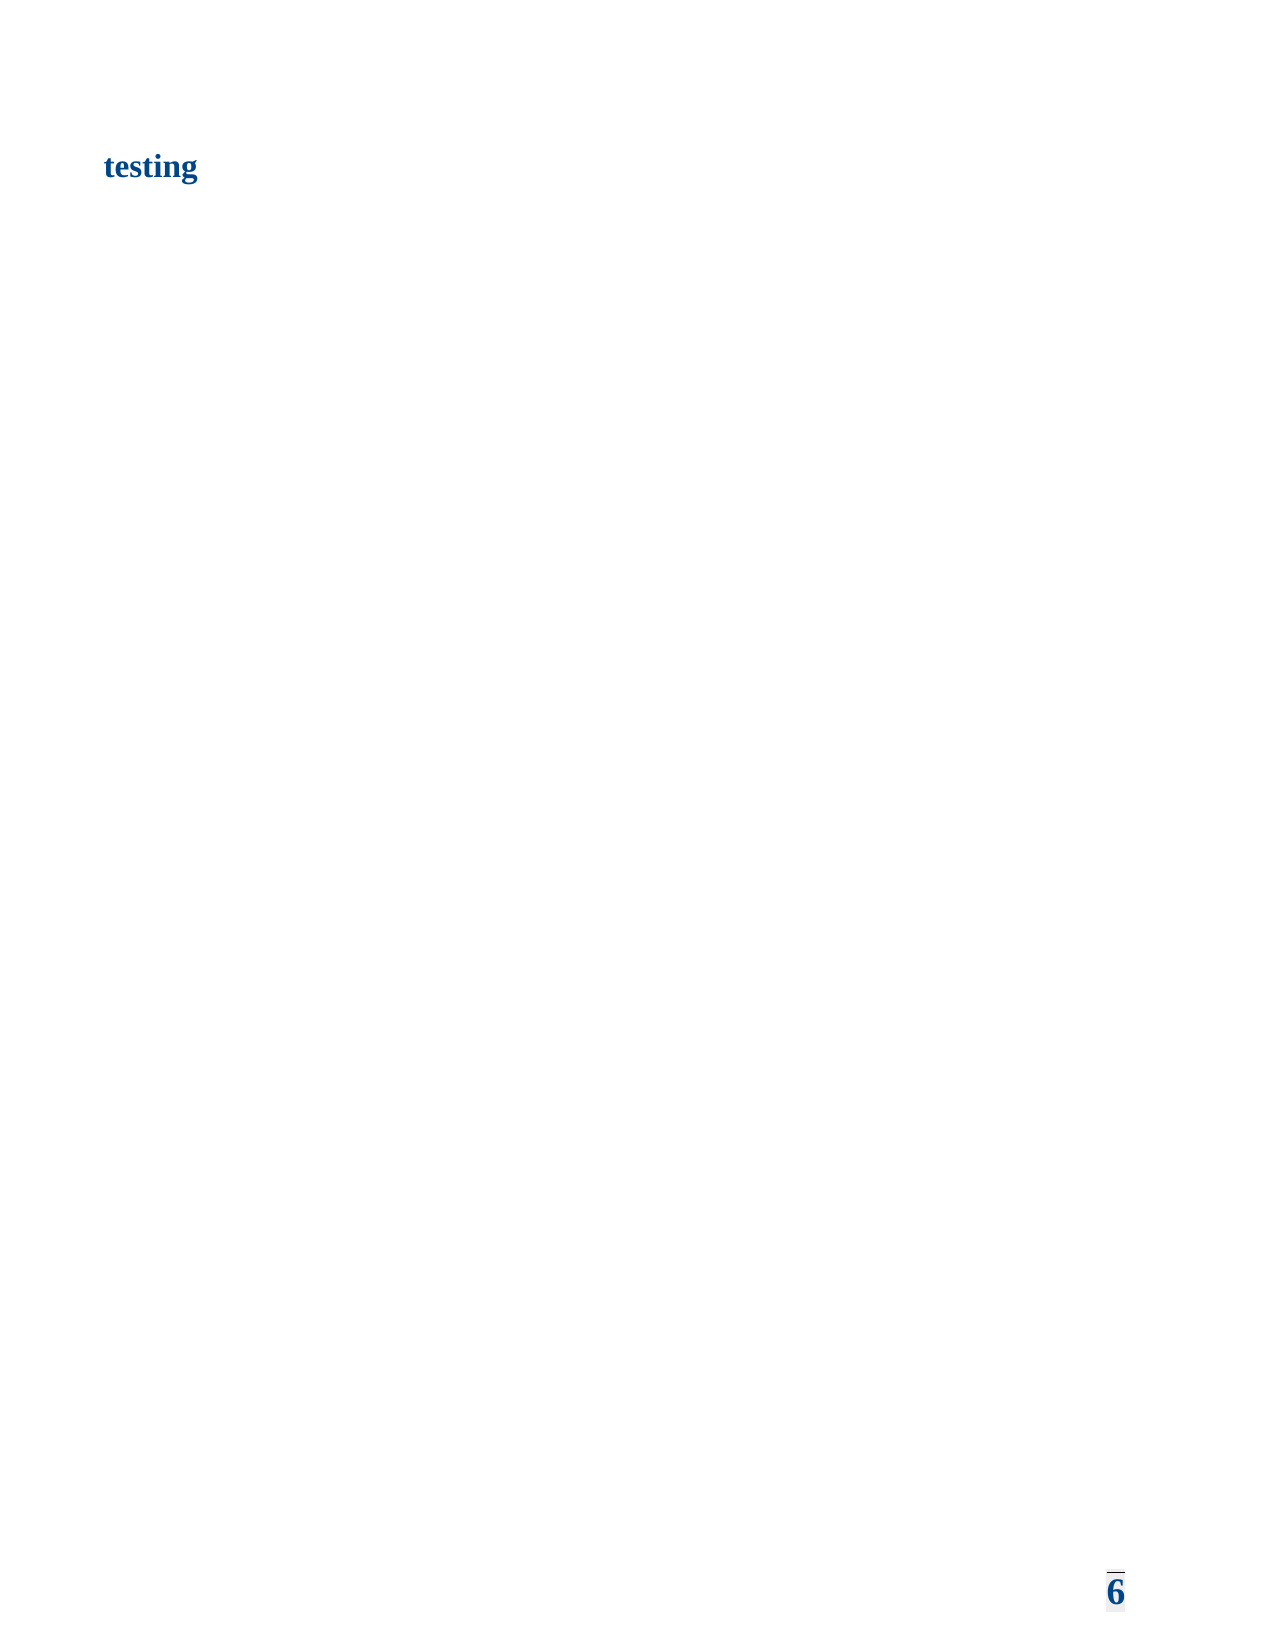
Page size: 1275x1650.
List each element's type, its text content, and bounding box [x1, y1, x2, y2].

subtitle testing [103, 146, 1125, 184]
